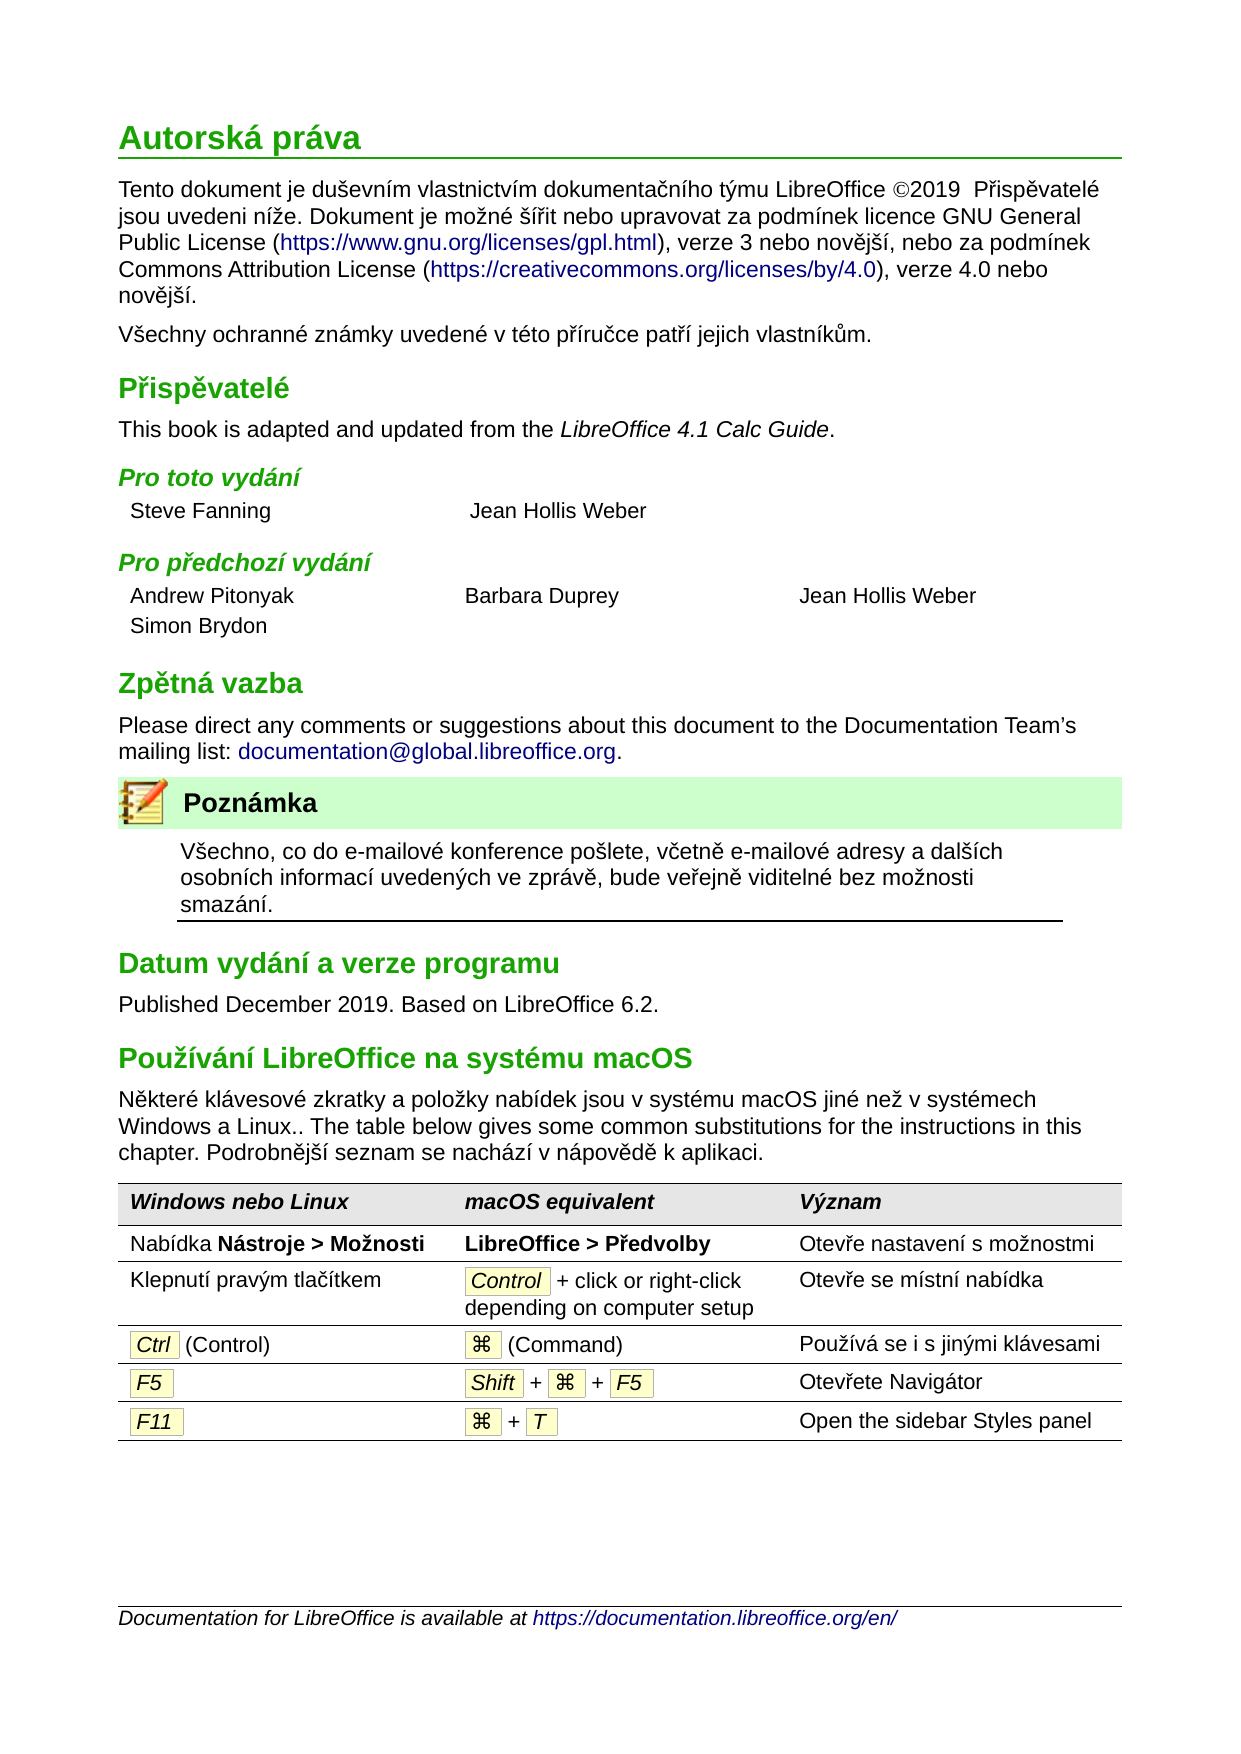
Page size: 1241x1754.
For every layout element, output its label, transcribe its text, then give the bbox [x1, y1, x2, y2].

subtitle Poznámka [118, 784, 1122, 825]
table_header Windows nebo Linux [118, 1184, 453, 1225]
text Všechno, co do e-mailové konference pošlete, včetně e-mailové adresy a dalších osobních informací uvedených ve zprávě, bude veřejně viditelné bez možnosti smazání. [177, 835, 1063, 920]
table_cell Control + click or right-click depending on computer setup [453, 1262, 787, 1324]
table_cell Používá se i s jinými klávesami [787, 1326, 1122, 1363]
text This book is adapted and updated from the LibreOffice 4.1 Calc Guide. [118, 416, 1122, 442]
table_cell Ctrl (Control) [118, 1326, 453, 1363]
subtitle Autorská práva [118, 118, 1122, 157]
table_header Andrew Pitonyak [118, 583, 453, 613]
table_header Jean Hollis Weber [458, 498, 789, 528]
table_header macOS equivalent [453, 1184, 787, 1225]
text Některé klávesové zkratky a položky nabídek jsou v systému macOS jiné než v systémech Windows a Linux.. The table below gives some common substitutions for the instructions in this chapter. Podrobnější seznam se nachází v nápovědě k aplikaci. [118, 1086, 1122, 1165]
table_cell Otevřete Navigátor [787, 1364, 1122, 1401]
table_header [789, 498, 1122, 528]
table_cell ⌘ (Command) [453, 1326, 787, 1363]
table_header Steve Fanning [118, 498, 458, 528]
text Všechny ochranné známky uvedené v této příručce patří jejich vlastníkům. [118, 321, 1122, 347]
text Please direct any comments or suggestions about this document to the Documentation Team’s mailing list: documentation@global.libreoffice.org. [118, 712, 1122, 764]
table_header Barbara Duprey [453, 583, 787, 613]
picture [119, 777, 170, 828]
table_cell Otevře se místní nabídka [787, 1262, 1122, 1324]
subtitle Zpětná vazba [118, 666, 1122, 700]
text Tento dokument je duševním vlastnictvím dokumentačního týmu LibreOffice ©2019. Přispěvatelé jsou uvedeni níže. Dokument je možné šířit nebo upravovat za podmínek licence GNU General Public License (https://www.gnu.org/licenses/gpl.html), verze 3 nebo novější, nebo za podmínek Commons Attribution License (https://creativecommons.org/licenses/by/4.0), verze 4.0 nebo novější. [118, 176, 1122, 308]
subtitle Přispěvatelé [118, 371, 1122, 404]
table_header Jean Hollis Weber [788, 583, 1122, 613]
table_cell F11 [118, 1402, 453, 1440]
table_cell Simon Brydon [118, 613, 453, 643]
table_cell ⌘ + T [453, 1402, 787, 1440]
subtitle Používání LibreOffice na systému macOS [118, 1041, 1122, 1074]
table_cell LibreOffice > Předvolby [453, 1226, 787, 1261]
table_cell [788, 613, 1122, 643]
table_cell Nabídka Nástroje > Možnosti [118, 1226, 453, 1261]
subtitle Pro toto vydání [118, 463, 1122, 492]
table_cell F5 [118, 1364, 453, 1401]
table_cell Shift + ⌘ + F5 [453, 1364, 787, 1401]
table_cell Otevře nastavení s možnostmi [787, 1226, 1122, 1261]
table_cell [453, 613, 787, 643]
subtitle Datum vydání a verze programu [118, 946, 1122, 979]
text Published December 2019. Based on LibreOffice 6.2. [118, 991, 1122, 1017]
table_header Význam [787, 1184, 1122, 1225]
table_cell Klepnutí pravým tlačítkem [118, 1262, 453, 1324]
subtitle Pro předchozí vydání [118, 548, 1122, 577]
table_cell Open the sidebar Styles panel [787, 1402, 1122, 1440]
